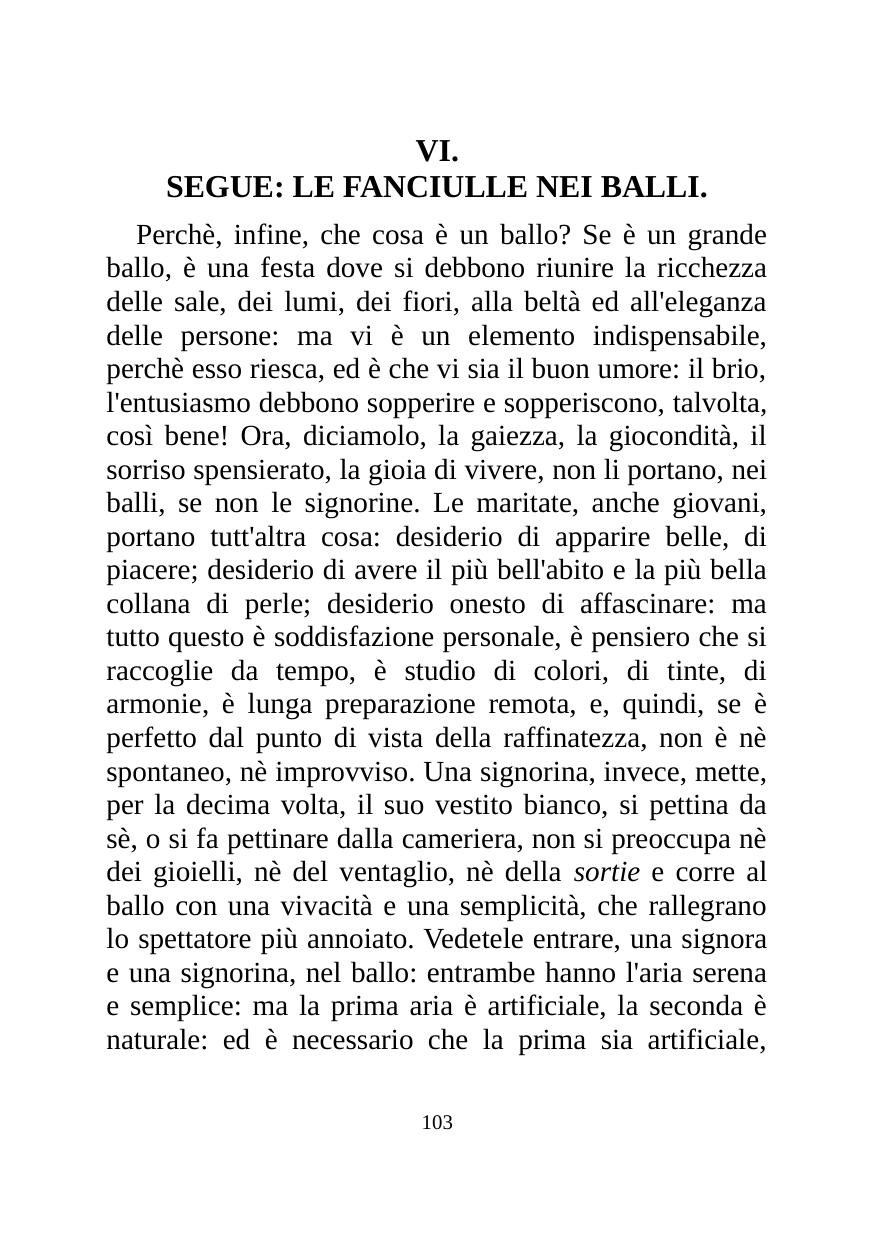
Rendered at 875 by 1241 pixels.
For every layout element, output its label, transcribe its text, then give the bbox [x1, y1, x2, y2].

subtitle VI. SEGUE: LE FANCIULLE NEI BALLI. [106, 131, 768, 204]
text Perchè, infine, che cosa è un ballo? Se è un grande ballo, è una festa dove si debbono riunire la ricchezza delle sale, dei lumi, dei fiori, alla beltà ed all'eleganza delle persone: ma vi è un elemento indispensabile, perchè esso riesca, ed è che vi sia il buon umore: il brio, l'entusiasmo debbono sopperire e sopperiscono, talvolta, così bene! Ora, diciamolo, la gaiezza, la giocondità, il sorriso spensierato, la gioia di vivere, non li portano, nei balli, se non le signorine. Le maritate, anche giovani, portano tutt'altra cosa: desiderio di apparire belle, di piacere; desiderio di avere il più bell'abito e la più bella collana di perle; desiderio onesto di affascinare: ma tutto questo è soddisfazione personale, è pensiero che si raccoglie da tempo, è studio di colori, di tinte, di armonie, è lunga preparazione remota, e, quindi, se è perfetto dal punto di vista della raffinatezza, non è nè spontaneo, nè improvviso. Una signorina, invece, mette, per la decima volta, il suo vestito bianco, si pettina da sè, o si fa pettinare dalla cameriera, non si preoccupa nè dei gioielli, nè del ventaglio, nè della sortie e corre al ballo con una vivacità e una semplicità, che rallegrano lo spettatore più annoiato. Vedetele entrare, una signora e una signorina, nel ballo: entrambe hanno l'aria serena e semplice: ma la prima aria è artificiale, la seconda è naturale: ed è necessario che la prima sia artificiale, [106, 217, 768, 1056]
